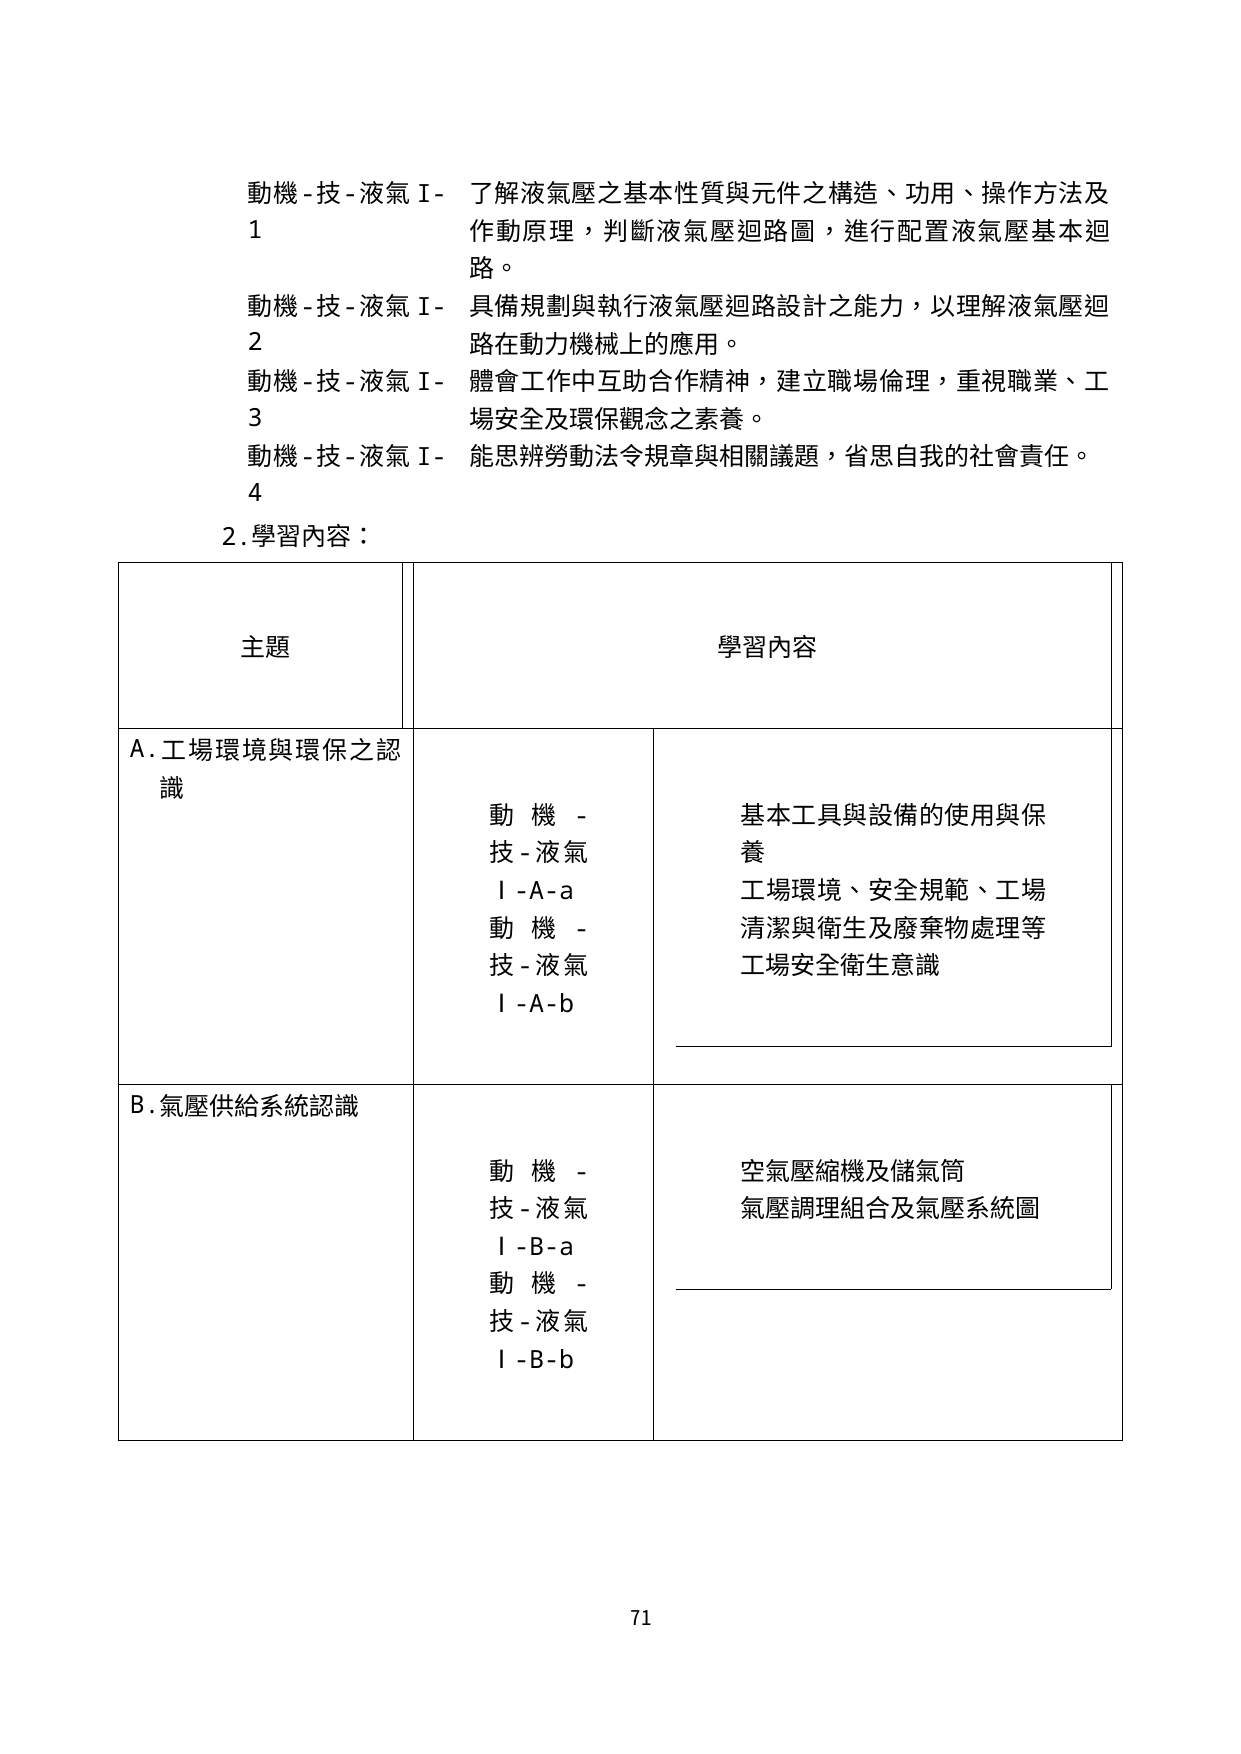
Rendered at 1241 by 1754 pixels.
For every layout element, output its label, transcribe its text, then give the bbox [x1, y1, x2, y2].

table_cell 具備規劃與執行液氣壓迴路設計之能力，以理解液氣壓迴路在動力機械上的應用。 [458, 285, 1122, 360]
table_cell 體會工作中互助合作精神，建立職場倫理，重視職業、工場安全及環保觀念之素養。 [458, 360, 1122, 436]
text 2.學習內容： [168, 508, 1122, 554]
table_cell 動機-技-液氣I-3 [236, 360, 458, 436]
table_header [1112, 563, 1122, 728]
table_header 主題 [119, 563, 402, 728]
table_cell B.氣壓供給系統認識 [119, 1085, 413, 1440]
table_cell 動機-技-液氣Ⅰ-A-a 動機-技-液氣Ⅰ-A-b [414, 729, 653, 1084]
table_header [403, 563, 413, 728]
table_cell 空氣壓縮機及儲氣筒 氣壓調理組合及氣壓系統圖 [665, 1085, 1122, 1440]
table_header 學習內容 [414, 563, 1111, 728]
table_cell 動機-技-液氣Ⅰ-B-a 動機-技-液氣Ⅰ-B-b [414, 1085, 653, 1440]
table_cell 基本工具與設備的使用與保養 工場環境、安全規範、工場清潔與衛生及廢棄物處理等工場安全衛生意識 [665, 729, 1122, 1084]
table_header 動機-技-液氣I-1 [236, 172, 458, 285]
table_cell 動機-技-液氣I-4 [236, 436, 458, 508]
table_cell 動機-技-液氣I-2 [236, 285, 458, 360]
table_cell [654, 729, 664, 1084]
table_header 了解液氣壓之基本性質與元件之構造、功用、操作方法及作動原理，判斷液氣壓迴路圖，進行配置液氣壓基本迴路。 [458, 172, 1122, 285]
table_cell [654, 1085, 664, 1440]
table_cell 能思辨勞動法令規章與相關議題，省思自我的社會責任。 [458, 436, 1122, 508]
table_cell A.工場環境與環保之認識 [119, 729, 413, 1084]
